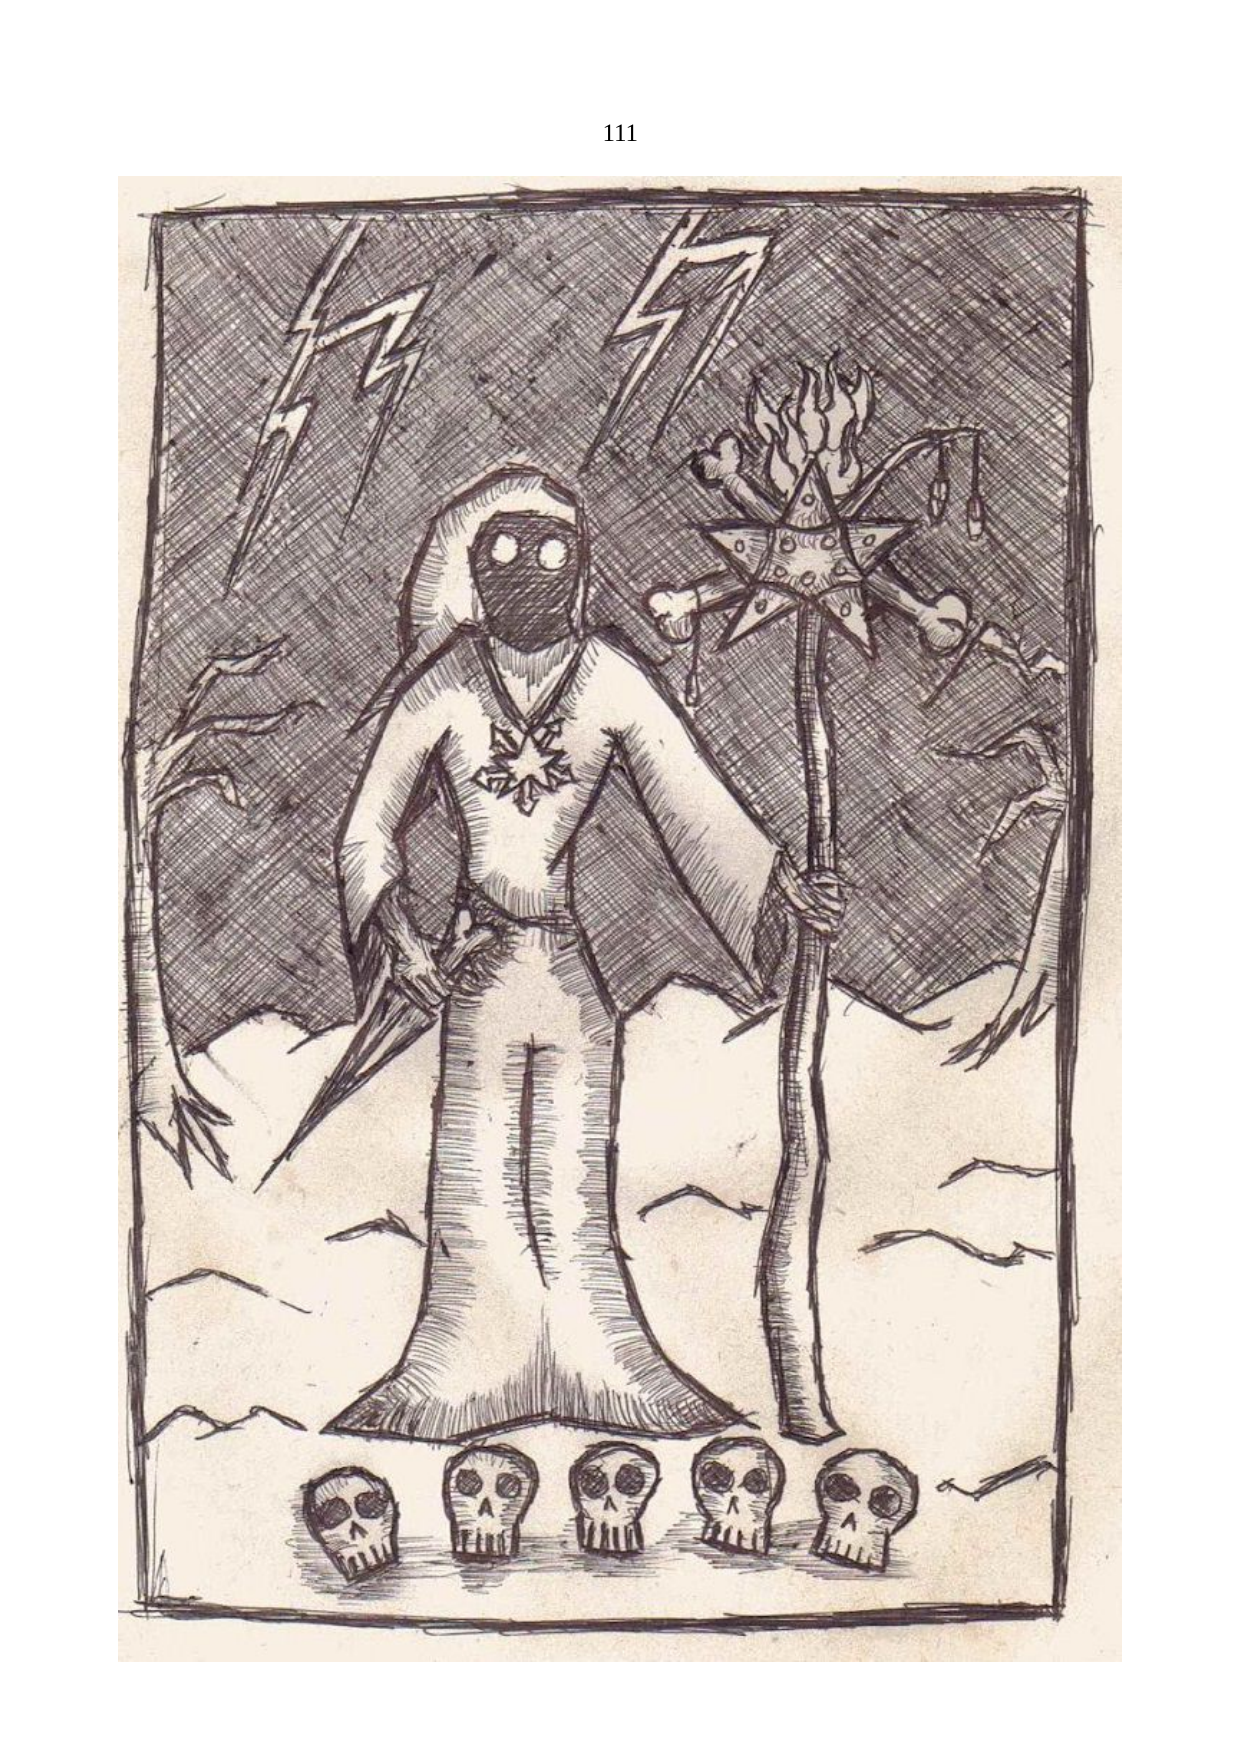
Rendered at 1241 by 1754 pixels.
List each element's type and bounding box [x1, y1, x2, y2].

picture [118, 176, 1122, 1662]
